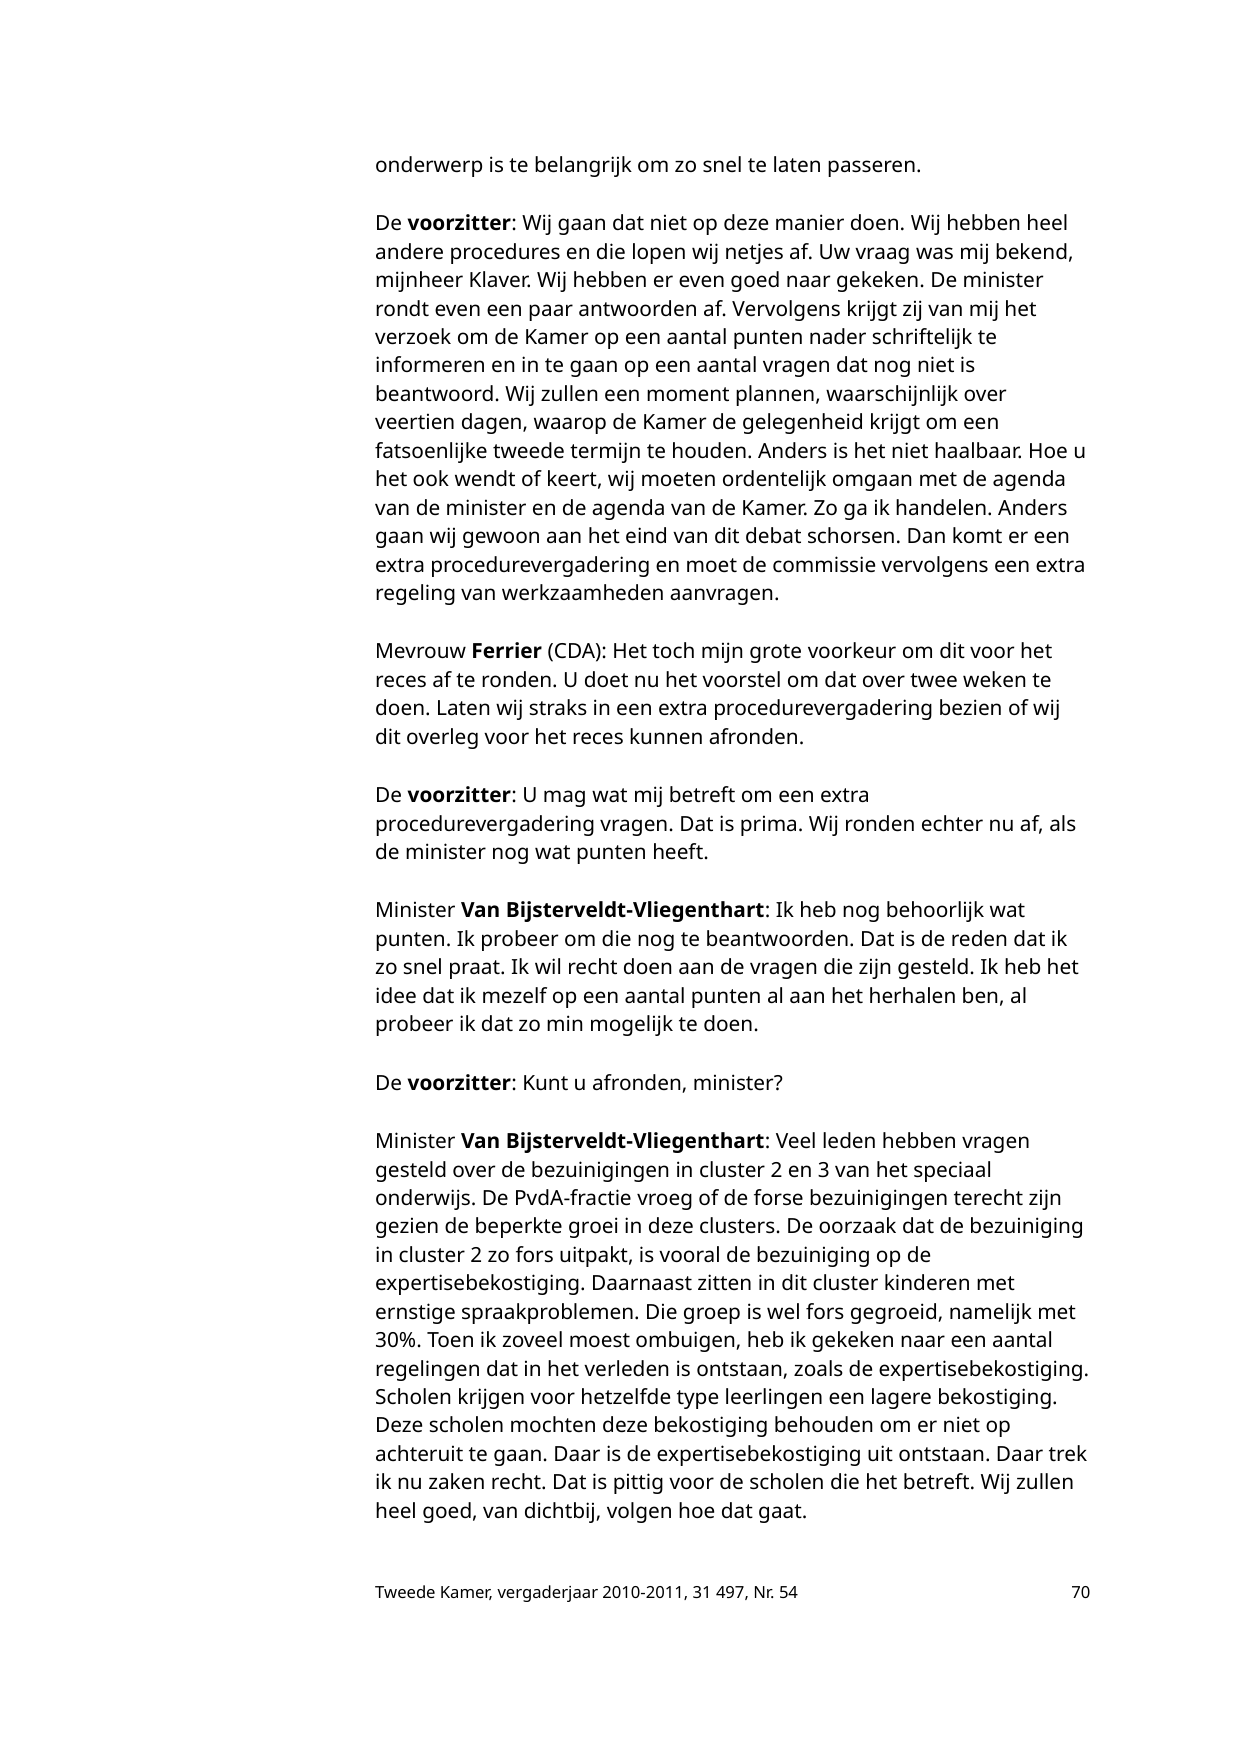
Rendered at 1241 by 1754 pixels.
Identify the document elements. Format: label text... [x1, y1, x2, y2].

text Minister Van Bijsterveldt-Vliegenthart: Veel leden hebben vragen gesteld over de bezuinigingen in cluster 2 en 3 van het speciaal onderwijs. De PvdA-fractie vroeg of de forse bezuinigingen terecht zijn gezien de beperkte groei in deze clusters. De oorzaak dat de bezuiniging in cluster 2 zo fors uitpakt, is vooral de bezuiniging op de expertisebekostiging. Daarnaast zitten in dit cluster kinderen met ernstige spraakproblemen. Die groep is wel fors gegroeid, namelijk met 30%. Toen ik zoveel moest ombuigen, heb ik gekeken naar een aantal regelingen dat in het verleden is ontstaan, zoals de expertisebekostiging. Scholen krijgen voor hetzelfde type leerlingen een lagere bekostiging. Deze scholen mochten deze bekostiging behouden om er niet op achteruit te gaan. Daar is de expertisebekostiging uit ontstaan. Daar trek ik nu zaken recht. Dat is pittig voor de scholen die het betreft. Wij zullen heel goed, van dichtbij, volgen hoe dat gaat. [375, 1126, 1090, 1524]
text De voorzitter: Kunt u afronden, minister? [375, 1068, 1090, 1096]
text De voorzitter: Wij gaan dat niet op deze manier doen. Wij hebben heel andere procedures en die lopen wij netjes af. Uw vraag was mij bekend, mijnheer Klaver. Wij hebben er even goed naar gekeken. De minister rondt even een paar antwoorden af. Vervolgens krijgt zij van mij het verzoek om de Kamer op een aantal punten nader schriftelijk te informeren en in te gaan op een aantal vragen dat nog niet is beantwoord. Wij zullen een moment plannen, waarschijnlijk over veertien dagen, waarop de Kamer de gelegenheid krijgt om een fatsoenlijke tweede termijn te houden. Anders is het niet haalbaar. Hoe u het ook wendt of keert, wij moeten ordentelijk omgaan met de agenda van de minister en de agenda van de Kamer. Zo ga ik handelen. Anders gaan wij gewoon aan het eind van dit debat schorsen. Dan komt er een extra procedurevergadering en moet de commissie vervolgens een extra regeling van werkzaamheden aanvragen. [375, 208, 1090, 607]
text onderwerp is te belangrijk om zo snel te laten passeren. [375, 150, 1090, 178]
text Minister Van Bijsterveldt-Vliegenthart: Ik heb nog behoorlijk wat punten. Ik probeer om die nog te beantwoorden. Dat is de reden dat ik zo snel praat. Ik wil recht doen aan de vragen die zijn gesteld. Ik heb het idee dat ik mezelf op een aantal punten al aan het herhalen ben, al probeer ik dat zo min mogelijk te doen. [375, 896, 1090, 1038]
text De voorzitter: U mag wat mij betreft om een extra procedurevergadering vragen. Dat is prima. Wij ronden echter nu af, als de minister nog wat punten heeft. [375, 780, 1090, 866]
text Mevrouw Ferrier (CDA): Het toch mijn grote voorkeur om dit voor het reces af te ronden. U doet nu het voorstel om dat over twee weken te doen. Laten wij straks in een extra procedurevergadering bezien of wij dit overleg voor het reces kunnen afronden. [375, 637, 1090, 750]
